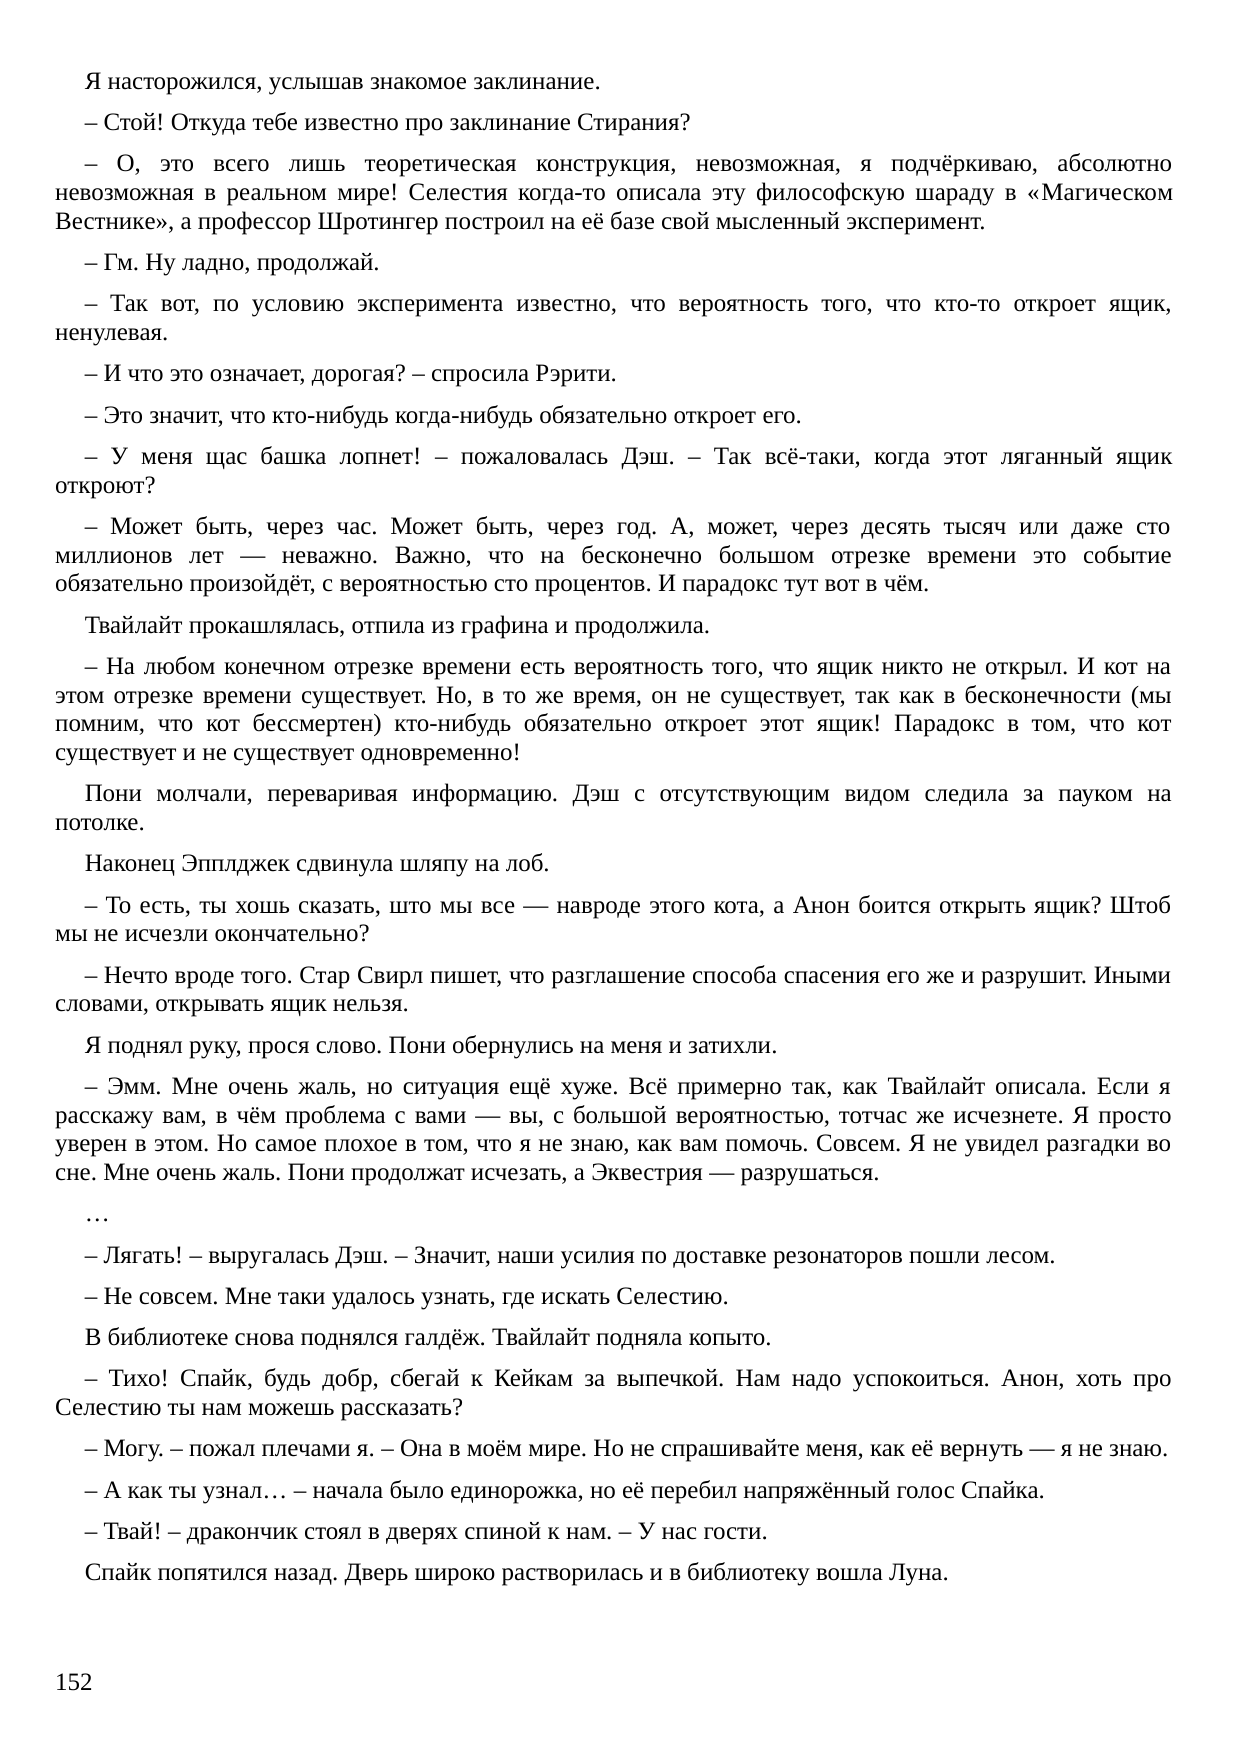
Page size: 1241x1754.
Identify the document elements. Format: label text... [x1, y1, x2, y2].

text Пони молчали, переваривая информацию. Дэш с отсутствующим видом следила за пауком на потолке. [55, 778, 1173, 836]
text – Может быть, через час. Может быть, через год. А, может, через десять тысяч или даже сто миллионов лет — неважно. Важно, что на бесконечно большом отрезке времени это событие обязательно произойдёт, с вероятностью сто процентов. И парадокс тут вот в чём. [55, 511, 1173, 597]
text … [55, 1198, 1173, 1227]
text – О, это всего лишь теоретическая конструкция, невозможная, я подчёркиваю, абсолютно невозможная в реальном мире! Селестия когда-то описала эту философскую шараду в «Магическом Вестнике», а профессор Шротингер построил на её базе свой мысленный эксперимент. [55, 148, 1173, 235]
text – Стой! Откуда тебе известно про заклинание Стирания? [55, 107, 1173, 136]
text Я поднял руку, прося слово. Пони обернулись на меня и затихли. [55, 1030, 1173, 1058]
text – Так вот, по условию эксперимента известно, что вероятность того, что кто-то откроет ящик, ненулевая. [55, 288, 1173, 346]
text – Нечто вроде того. Стар Свирл пишет, что разглашение способа спасения его же и разрушит. Иными словами, открывать ящик нельзя. [55, 960, 1173, 1017]
text Я насторожился, услышав знакомое заклинание. [55, 66, 1173, 95]
text В библиотеке снова поднялся галдёж. Твайлайт подняла копыто. [55, 1322, 1173, 1351]
text Твайлайт прокашлялась, отпила из графина и продолжила. [55, 610, 1173, 638]
text – То есть, ты хошь сказать, што мы все — навроде этого кота, а Анон боится открыть ящик? Штоб мы не исчезли окончательно? [55, 890, 1173, 947]
text – Тихо! Спайк, будь добр, сбегай к Кейкам за выпечкой. Нам надо успокоиться. Анон, хоть про Селестию ты нам можешь рассказать? [55, 1363, 1173, 1421]
text – Твай! – дракончик стоял в дверях спиной к нам. – У нас гости. [55, 1516, 1173, 1545]
text – У меня щас башка лопнет! – пожаловалась Дэш. – Так всё-таки, когда этот ляганный ящик откроют? [55, 441, 1173, 498]
text – На любом конечном отрезке времени есть вероятность того, что ящик никто не открыл. И кот на этом отрезке времени существует. Но, в то же время, он не существует, так как в бесконечности (мы помним, что кот бессмертен) кто-нибудь обязательно откроет этот ящик! Парадокс в том, что кот существует и не существует одновременно! [55, 651, 1173, 766]
text – А как ты узнал… – начала было единорожка, но её перебил напряжённый голос Спайка. [55, 1475, 1173, 1503]
text – Лягать! – выругалась Дэш. – Значит, наши усилия по доставке резонаторов пошли лесом. [55, 1240, 1173, 1268]
text – Не совсем. Мне таки удалось узнать, где искать Селестию. [55, 1281, 1173, 1310]
text Спайк попятился назад. Дверь широко растворилась и в библиотеку вошла Луна. [55, 1557, 1173, 1586]
text – Гм. Ну ладно, продолжай. [55, 247, 1173, 276]
text – И что это означает, дорогая? – спросила Рэрити. [55, 358, 1173, 387]
text – Это значит, что кто-нибудь когда-нибудь обязательно откроет его. [55, 400, 1173, 428]
text – Эмм. Мне очень жаль, но ситуация ещё хуже. Всё примерно так, как Твайлайт описала. Если я расскажу вам, в чём проблема с вами — вы, с большой вероятностью, тотчас же исчезнете. Я просто уверен в этом. Но самое плохое в том, что я не знаю, как вам помочь. Совсем. Я не увидел разгадки во сне. Мне очень жаль. Пони продолжат исчезать, а Эквестрия — разрушаться. [55, 1071, 1173, 1186]
text Наконец Эпплджек сдвинула шляпу на лоб. [55, 848, 1173, 877]
text – Могу. – пожал плечами я. – Она в моём мире. Но не спрашивайте меня, как её вернуть — я не знаю. [55, 1433, 1173, 1462]
